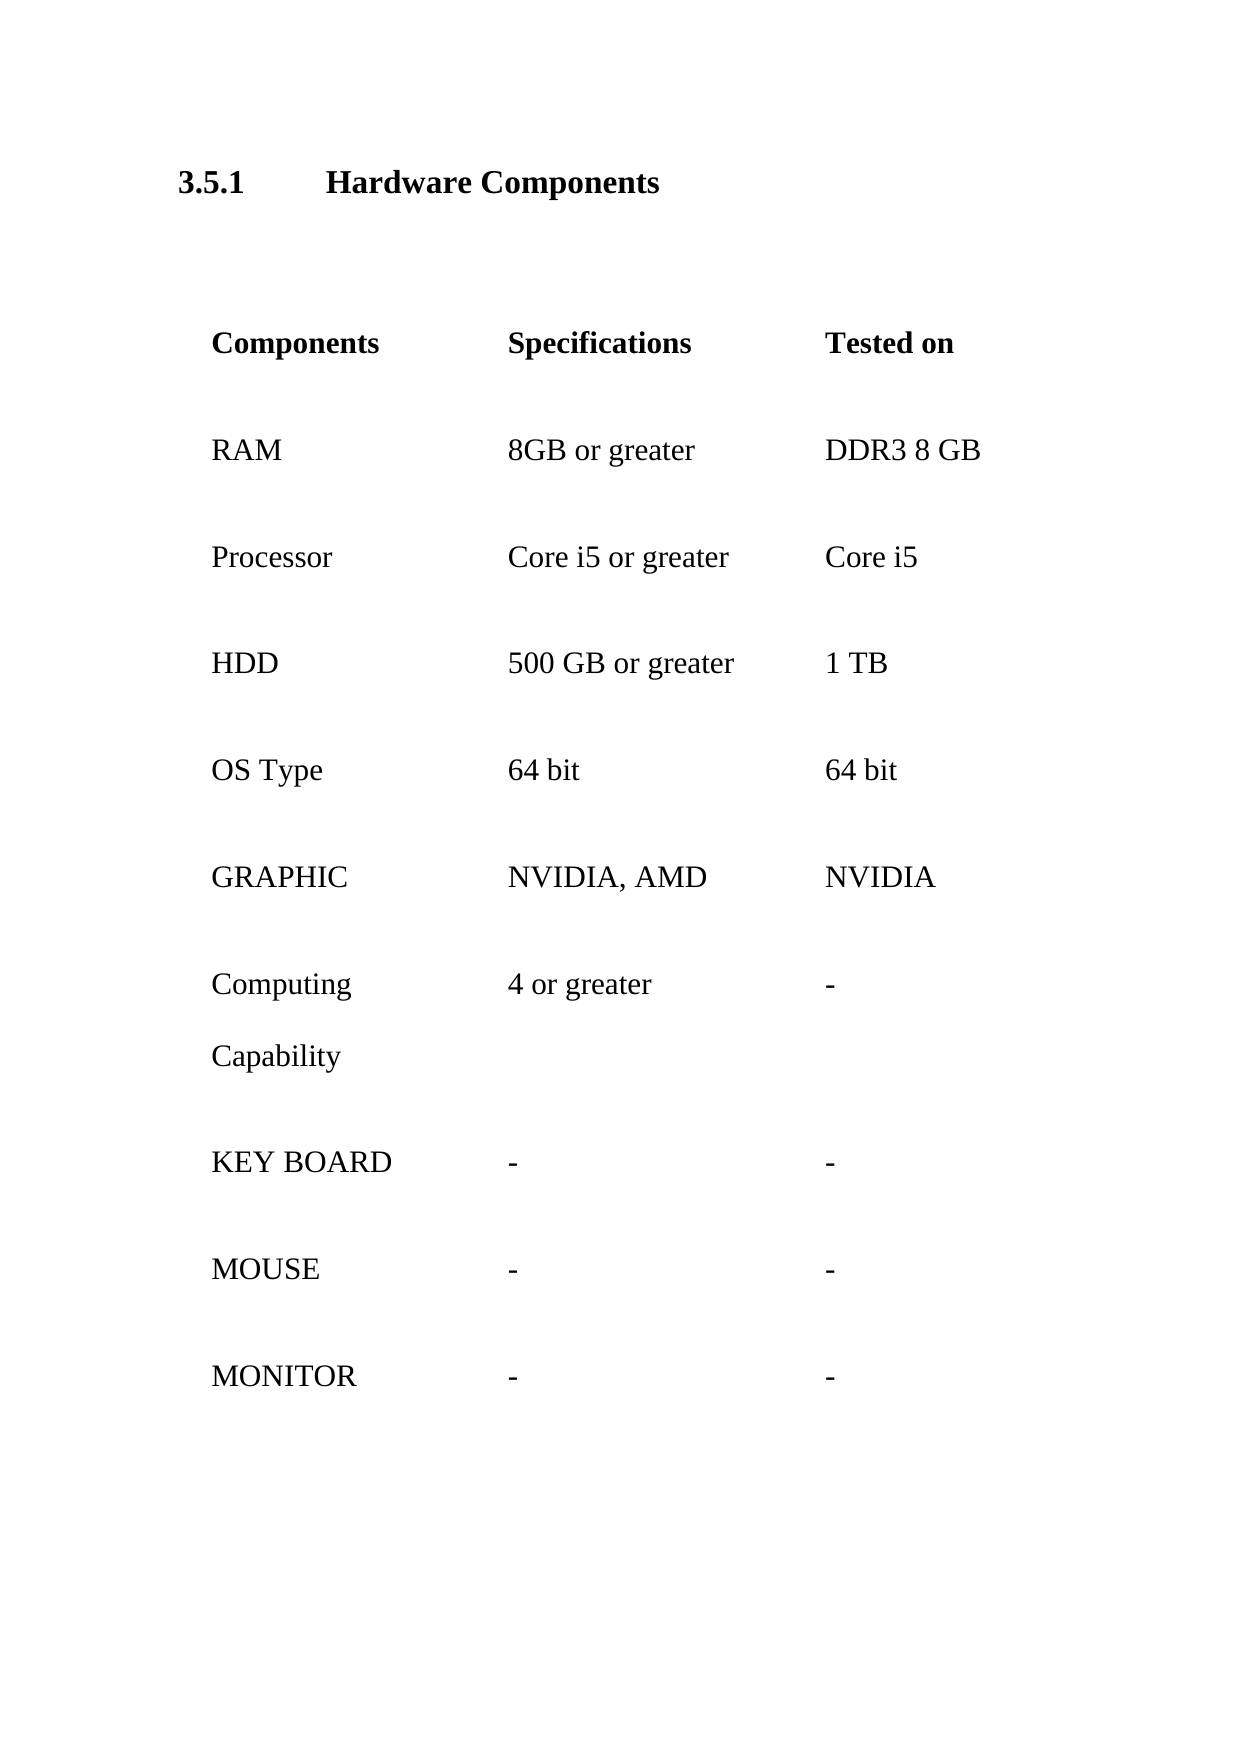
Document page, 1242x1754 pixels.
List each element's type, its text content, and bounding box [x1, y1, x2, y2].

table_cell - [790, 930, 1066, 1108]
table_cell - [790, 1108, 1066, 1215]
table_cell - [472, 1215, 789, 1322]
table_cell MOUSE [176, 1215, 472, 1322]
table_cell - [472, 1322, 789, 1429]
table_cell KEY BOARD [176, 1108, 472, 1215]
table_cell HDD [176, 609, 472, 716]
table_header Components [176, 289, 472, 396]
list Hardware Components [169, 162, 1066, 200]
table_cell 64 bit [790, 716, 1066, 823]
table_cell 64 bit [472, 716, 789, 823]
table_cell RAM [176, 396, 472, 503]
table_cell MONITOR [176, 1322, 472, 1429]
table_cell Processor [176, 503, 472, 609]
table_cell OS Type [176, 716, 472, 823]
table_cell - [472, 1108, 789, 1215]
table_cell Core i5 or greater [472, 503, 789, 609]
table_cell DDR3 8 GB [790, 396, 1066, 503]
table_header Specifications [472, 289, 789, 396]
table_cell NVIDIA [790, 823, 1066, 930]
table_header Tested on [790, 289, 1066, 396]
table_cell - [790, 1322, 1066, 1429]
table_cell GRAPHIC [176, 823, 472, 930]
table_cell Computing Capability [176, 930, 472, 1108]
table_cell 8GB or greater [472, 396, 789, 503]
table_cell NVIDIA, AMD [472, 823, 789, 930]
table_cell 1 TB [790, 609, 1066, 716]
table_cell Core i5 [790, 503, 1066, 609]
table_cell 500 GB or greater [472, 609, 789, 716]
table_cell 4 or greater [472, 930, 789, 1108]
table_cell - [790, 1215, 1066, 1322]
